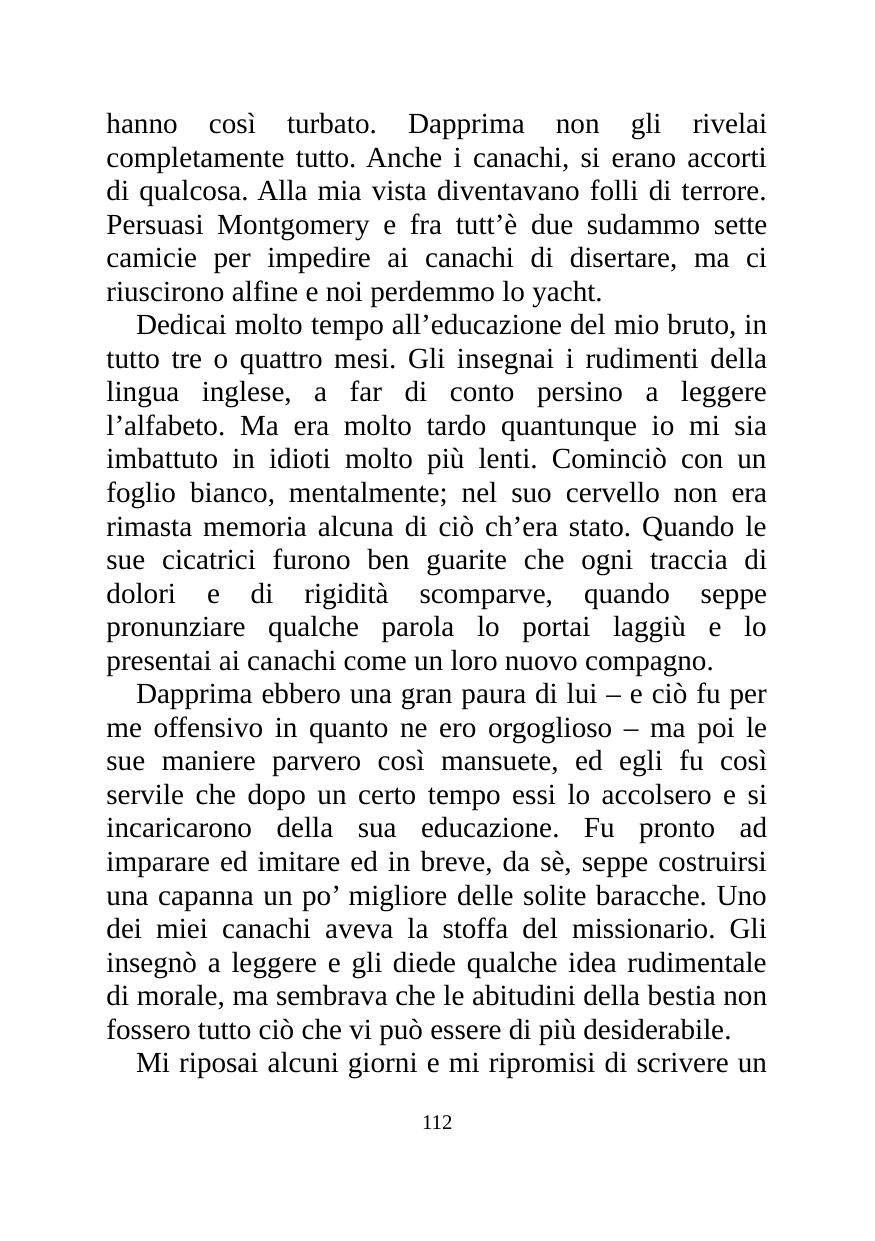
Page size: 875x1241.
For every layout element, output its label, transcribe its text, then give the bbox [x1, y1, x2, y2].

text Dapprima ebbero una gran paura di lui – e ciò fu per me offensivo in quanto ne ero orgoglioso – ma poi le sue maniere parvero così mansuete, ed egli fu così servile che dopo un certo tempo essi lo accolsero e si incaricarono della sua educazione. Fu pronto ad imparare ed imitare ed in breve, da sè, seppe costruirsi una capanna un po’ migliore delle solite baracche. Uno dei miei canachi aveva la stoffa del missionario. Gli insegnò a leggere e gli diede qualche idea rudimentale di morale, ma sembrava che le abitudini della bestia non fossero tutto ciò che vi può essere di più desiderabile. [106, 676, 768, 1045]
text Mi riposai alcuni giorni e mi ripromisi di scrivere un [106, 1045, 768, 1079]
text Dedicai molto tempo all’educazione del mio bruto, in tutto tre o quattro mesi. Gli insegnai i rudimenti della lingua inglese, a far di conto persino a leggere l’alfabeto. Ma era molto tardo quantunque io mi sia imbattuto in idioti molto più lenti. Cominciò con un foglio bianco, mentalmente; nel suo cervello non era rimasta memoria alcuna di ciò ch’era stato. Quando le sue cicatrici furono ben guarite che ogni traccia di dolori e di rigidità scomparve, quando seppe pronunziare qualche parola lo portai laggiù e lo presentai ai canachi come un loro nuovo compagno. [106, 307, 768, 676]
text hanno così turbato. Dapprima non gli rivelai completamente tutto. Anche i canachi, si erano accorti di qualcosa. Alla mia vista diventavano folli di terrore. Persuasi Montgomery e fra tutt’è due sudammo sette camicie per impedire ai canachi di disertare, ma ci riuscirono alfine e noi perdemmo lo yacht. [106, 106, 768, 307]
